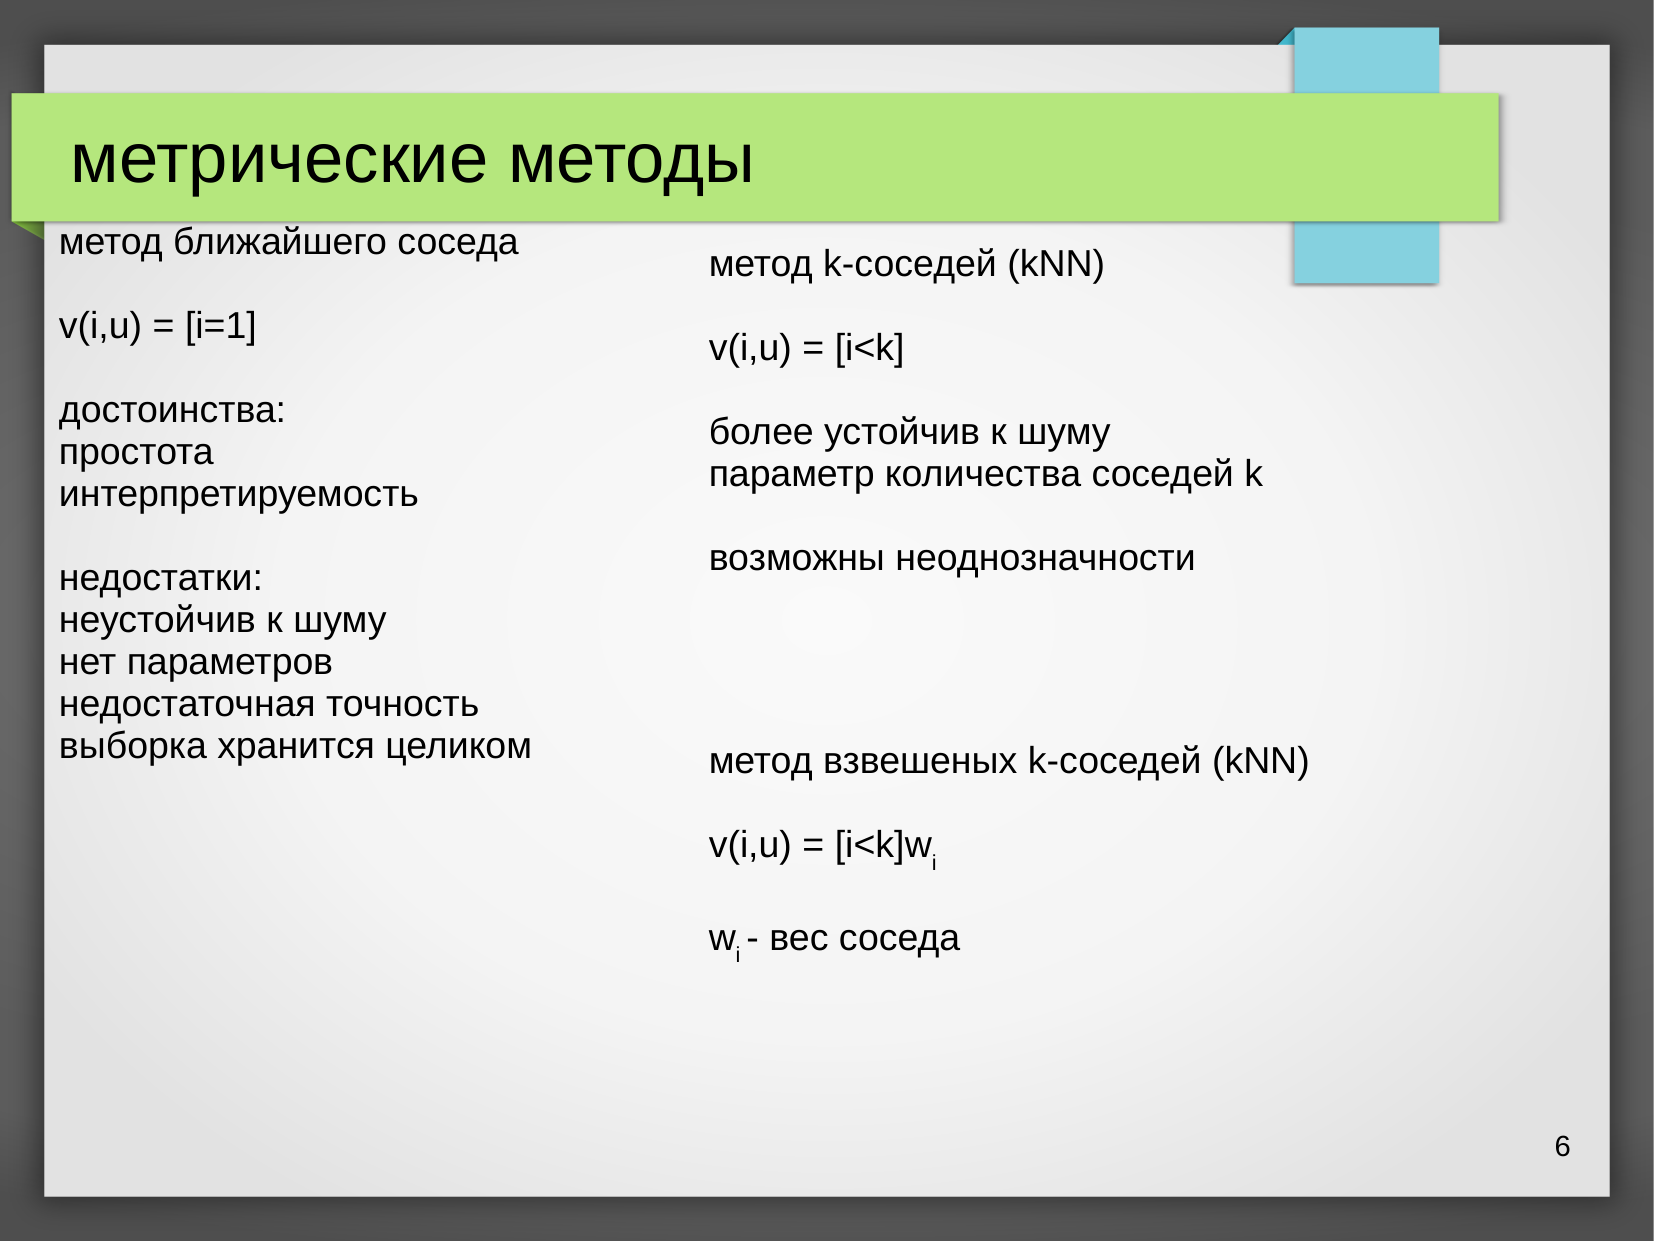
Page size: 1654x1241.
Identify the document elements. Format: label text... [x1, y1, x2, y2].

subtitle метод ближайшего соседа v(i,u) = [i=1] достоинства: простота интерпретируемость недостатки: неустойчив к шуму нет параметров недостаточная точность выборка хранится целиком [59, 242, 544, 745]
text_box метод k-соседей (kNN) v(i,u) = [i<k] более устойчив к шуму параметр количества соседей k возможны неоднозначности [708, 242, 1441, 579]
title метрические методы [70, 118, 1205, 199]
text_box метод взвешеных k-соседей (kNN) v(i,u) = [i<k]wi wi - вес соседа [708, 726, 1441, 981]
picture [0, 0, 1654, 1241]
